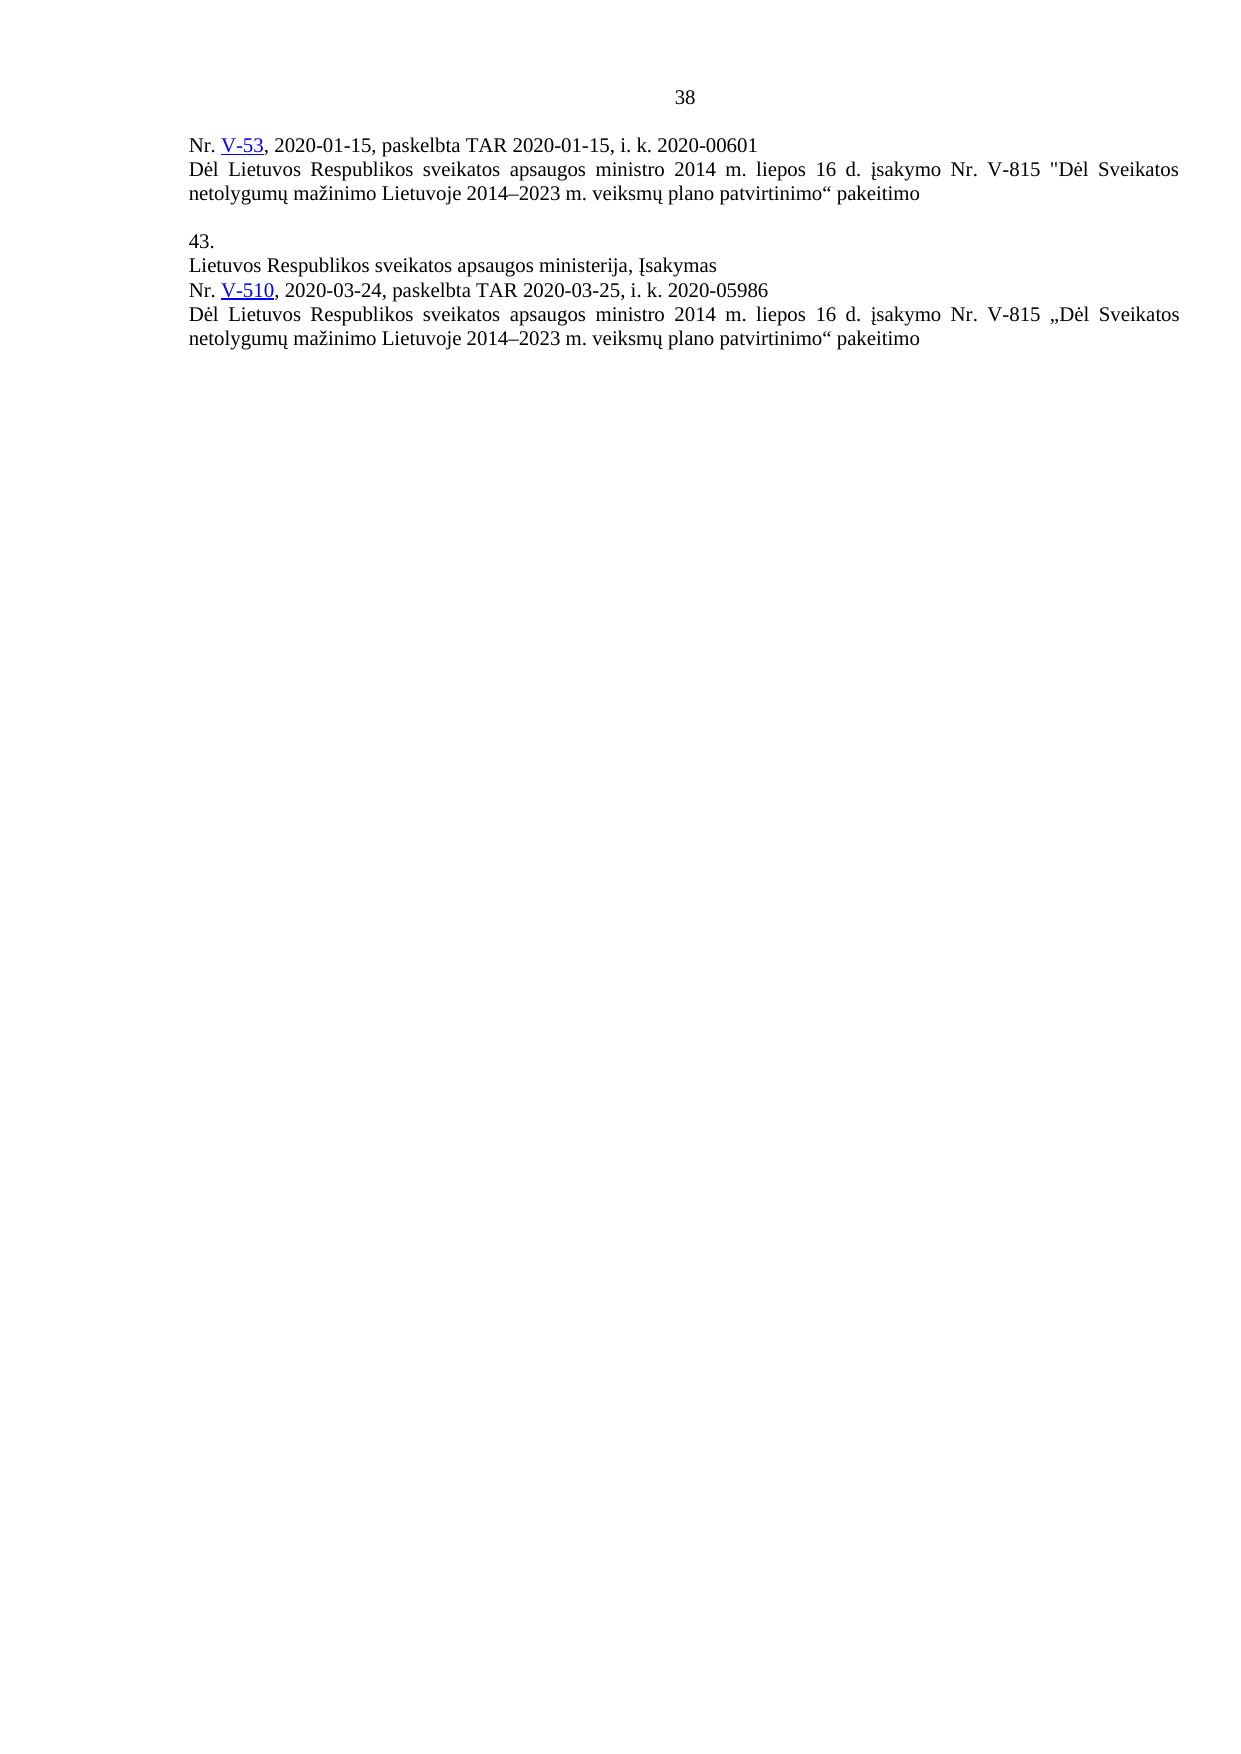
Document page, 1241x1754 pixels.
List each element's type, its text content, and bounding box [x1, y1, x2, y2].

text Dėl Lietuvos Respublikos sveikatos apsaugos ministro 2014 m. liepos 16 d. įsakymo Nr. V-815 "Dėl Sveikatos netolygumų mažinimo Lietuvoje 2014–2023 m. veiksmų plano patvirtinimo“ pakeitimo [188, 157, 1181, 205]
text 43. [188, 229, 1181, 253]
text Nr. V-53, 2020-01-15, paskelbta TAR 2020-01-15, i. k. 2020-00601 [188, 133, 1181, 157]
text Lietuvos Respublikos sveikatos apsaugos ministerija, Įsakymas [188, 253, 1181, 277]
text Nr. V-510, 2020-03-24, paskelbta TAR 2020-03-25, i. k. 2020-05986 [188, 277, 1181, 302]
text Dėl Lietuvos Respublikos sveikatos apsaugos ministro 2014 m. liepos 16 d. įsakymo Nr. V-815 „Dėl Sveikatos netolygumų mažinimo Lietuvoje 2014–2023 m. veiksmų plano patvirtinimo“ pakeitimo [188, 302, 1181, 350]
